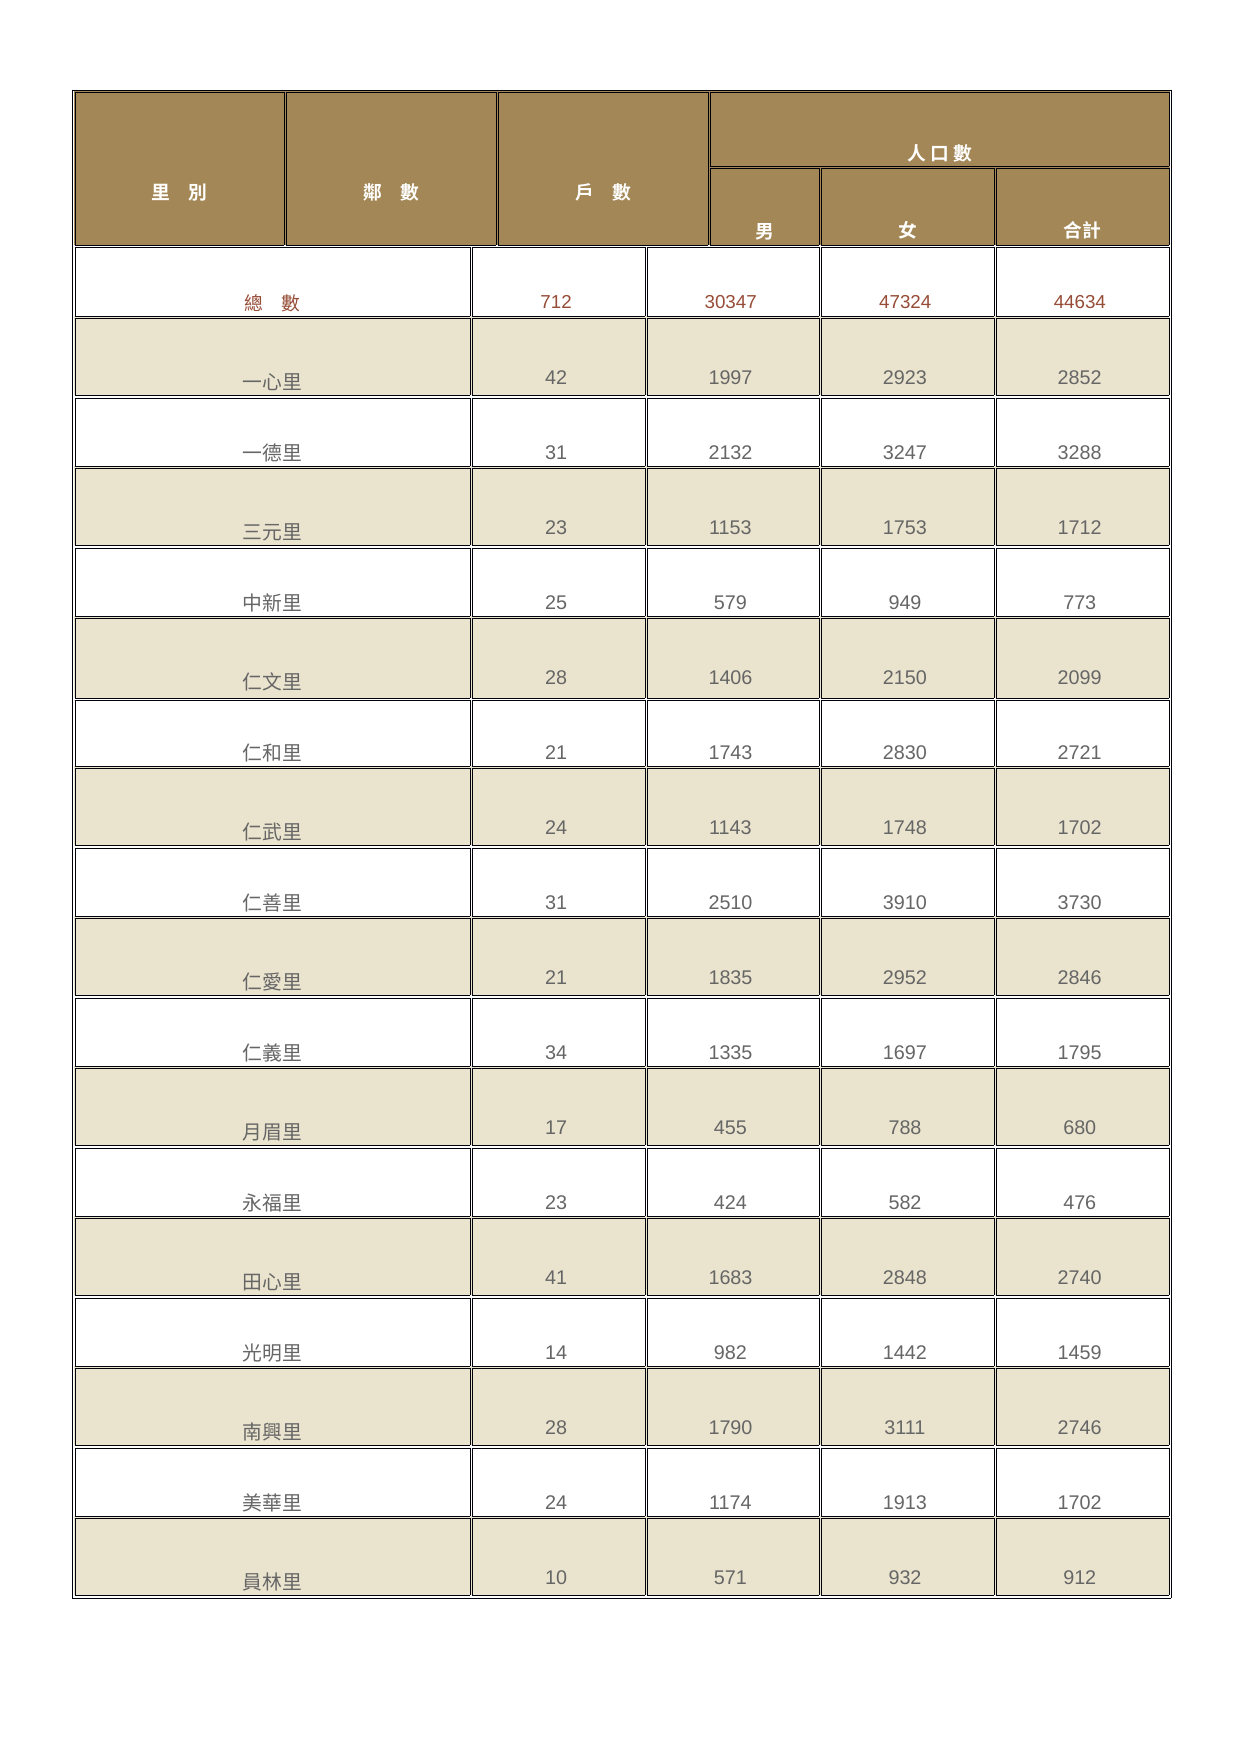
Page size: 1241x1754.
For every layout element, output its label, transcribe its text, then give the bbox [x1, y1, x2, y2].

table_cell 982 [648, 1299, 819, 1366]
table_cell 34 [473, 999, 645, 1066]
table_cell 912 [997, 1519, 1169, 1595]
table_cell 3247 [822, 399, 994, 466]
table_cell 光明里 [76, 1299, 470, 1366]
table_cell 總 數 [76, 248, 470, 316]
table_cell 1753 [822, 469, 994, 545]
table_cell 17 [473, 1069, 645, 1145]
table_cell 1712 [997, 469, 1169, 545]
table_cell 21 [473, 919, 645, 995]
table_cell 1748 [822, 769, 994, 845]
table_cell 2952 [822, 919, 994, 995]
table_cell 月眉里 [76, 1069, 470, 1145]
table_cell 仁善里 [76, 849, 470, 916]
table_cell 田心里 [76, 1219, 470, 1295]
table_cell 2852 [997, 319, 1169, 395]
table_cell 424 [648, 1149, 819, 1216]
table_cell 1406 [648, 619, 819, 698]
table_cell 28 [473, 1369, 645, 1445]
table_cell 3111 [822, 1369, 994, 1445]
table_cell 1913 [822, 1449, 994, 1516]
table_cell 2846 [997, 919, 1169, 995]
table_cell 1702 [997, 1449, 1169, 1516]
table_cell 男 [711, 169, 819, 245]
table_cell 人 口 數 [711, 93, 1169, 166]
table_cell 3910 [822, 849, 994, 916]
table_cell 24 [473, 769, 645, 845]
table_cell 2923 [822, 319, 994, 395]
table_cell 1697 [822, 999, 994, 1066]
table_cell 579 [648, 549, 819, 616]
table_cell 31 [473, 849, 645, 916]
table_cell 24 [473, 1449, 645, 1516]
table_cell 582 [822, 1149, 994, 1216]
table_cell 476 [997, 1149, 1169, 1216]
table_cell 31 [473, 399, 645, 466]
table_cell 41 [473, 1219, 645, 1295]
table_cell 里 別 [76, 93, 284, 245]
table_cell 仁文里 [76, 619, 470, 698]
table_cell 2830 [822, 701, 994, 766]
table_cell 一德里 [76, 399, 470, 466]
table_cell 1335 [648, 999, 819, 1066]
table_cell 21 [473, 701, 645, 766]
table_cell 23 [473, 469, 645, 545]
table_cell 30347 [648, 248, 819, 316]
table_cell 1795 [997, 999, 1169, 1066]
table_cell 三元里 [76, 469, 470, 545]
table_cell 42 [473, 319, 645, 395]
table_cell 1442 [822, 1299, 994, 1366]
table_cell 28 [473, 619, 645, 698]
table_cell 3288 [997, 399, 1169, 466]
table_cell 1835 [648, 919, 819, 995]
table_cell 1153 [648, 469, 819, 545]
table_cell 25 [473, 549, 645, 616]
table_cell 南興里 [76, 1369, 470, 1445]
table_cell 3730 [997, 849, 1169, 916]
table_cell 712 [473, 248, 645, 316]
table_cell 2848 [822, 1219, 994, 1295]
table_cell 455 [648, 1069, 819, 1145]
table_cell 2150 [822, 619, 994, 698]
table_cell 2132 [648, 399, 819, 466]
table_cell 1743 [648, 701, 819, 766]
table_cell 932 [822, 1519, 994, 1595]
table_cell 永福里 [76, 1149, 470, 1216]
table_cell 仁武里 [76, 769, 470, 845]
table_cell 仁義里 [76, 999, 470, 1066]
table_cell 571 [648, 1519, 819, 1595]
table_cell 2746 [997, 1369, 1169, 1445]
table_cell 14 [473, 1299, 645, 1366]
table_cell 仁愛里 [76, 919, 470, 995]
table_cell 47324 [822, 248, 994, 316]
table_cell 788 [822, 1069, 994, 1145]
table_cell 680 [997, 1069, 1169, 1145]
table_cell 一心里 [76, 319, 470, 395]
table_cell 戶 數 [499, 93, 708, 245]
table_cell 10 [473, 1519, 645, 1595]
table_cell 1790 [648, 1369, 819, 1445]
table_cell 2099 [997, 619, 1169, 698]
table_cell 1683 [648, 1219, 819, 1295]
table_cell 44634 [997, 248, 1169, 316]
table_cell 1174 [648, 1449, 819, 1516]
table_cell 2721 [997, 701, 1169, 766]
table_cell 合計 [997, 169, 1169, 245]
table_cell 女 [822, 169, 994, 245]
table_cell 員林里 [76, 1519, 470, 1595]
table_cell 2510 [648, 849, 819, 916]
table_cell 949 [822, 549, 994, 616]
table_cell 2740 [997, 1219, 1169, 1295]
table_cell 1459 [997, 1299, 1169, 1366]
table_cell 中新里 [76, 549, 470, 616]
table_cell 仁和里 [76, 701, 470, 766]
table_cell 1997 [648, 319, 819, 395]
table_cell 鄰 數 [287, 93, 496, 245]
table_cell 23 [473, 1149, 645, 1216]
table_cell 1143 [648, 769, 819, 845]
table_cell 773 [997, 549, 1169, 616]
table_cell 1702 [997, 769, 1169, 845]
table_cell 美華里 [76, 1449, 470, 1516]
